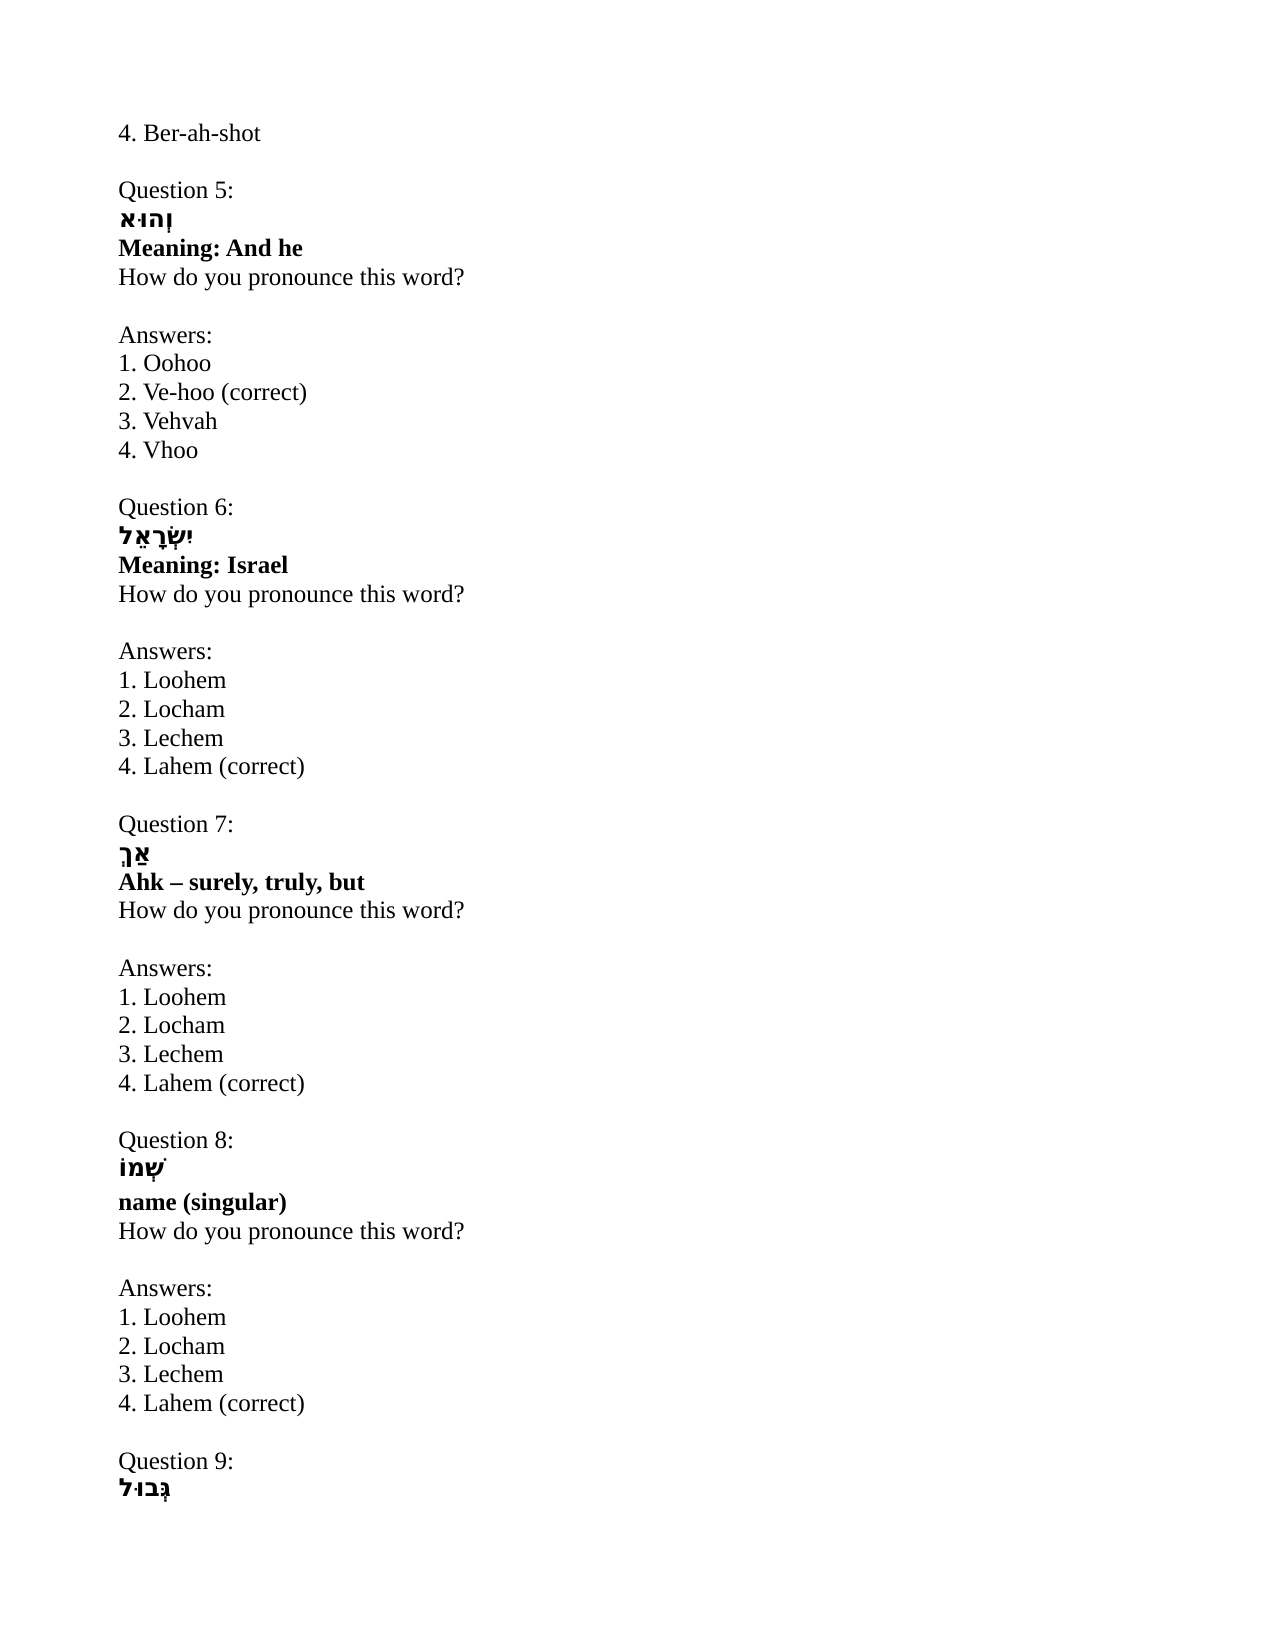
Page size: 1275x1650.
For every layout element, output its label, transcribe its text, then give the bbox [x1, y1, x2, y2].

text גְּבוּל [118, 1474, 1157, 1507]
text Question 7: [118, 809, 1157, 838]
text How do you pronounce this word? [118, 1216, 1157, 1244]
text Question 9: [118, 1446, 1157, 1474]
text name (singular) [118, 1187, 1157, 1216]
text Ahk – surely, truly, but [118, 867, 1157, 896]
text Meaning: And he [118, 233, 1157, 262]
text How do you pronounce this word? [118, 896, 1157, 924]
text 1. Loohem [118, 665, 1157, 694]
text Answers: [118, 1273, 1157, 1302]
text How do you pronounce this word? [118, 262, 1157, 291]
text Answers: [118, 953, 1157, 982]
text 2. Locham [118, 1331, 1157, 1359]
text אַךְ [118, 838, 1157, 867]
text שְׁמוֹ [118, 1154, 1157, 1187]
text יִשְׂרָאֵל [118, 521, 1157, 550]
text 1. Loohem [118, 1302, 1157, 1331]
text Answers: [118, 636, 1157, 665]
text 2. Ve-hoo (correct) [118, 377, 1157, 406]
text וְהוּא [118, 204, 1157, 233]
text Meaning: Israel [118, 550, 1157, 579]
text 2. Locham [118, 694, 1157, 723]
text 4. Lahem (correct) [118, 1388, 1157, 1417]
text Question 5: [118, 176, 1157, 204]
text 3. Lechem [118, 723, 1157, 751]
text 1. Loohem [118, 982, 1157, 1011]
text Question 6: [118, 492, 1157, 521]
text 3. Lechem [118, 1039, 1157, 1068]
text 4. Vhoo [118, 435, 1157, 463]
text 4. Ber-ah-shot [118, 118, 1157, 147]
text Answers: [118, 320, 1157, 348]
text 4. Lahem (correct) [118, 751, 1157, 780]
text 4. Lahem (correct) [118, 1068, 1157, 1097]
text 2. Locham [118, 1011, 1157, 1039]
text 3. Lechem [118, 1359, 1157, 1388]
text How do you pronounce this word? [118, 579, 1157, 608]
text 1. Oohoo [118, 348, 1157, 377]
text 3. Vehvah [118, 406, 1157, 435]
text Question 8: [118, 1126, 1157, 1154]
